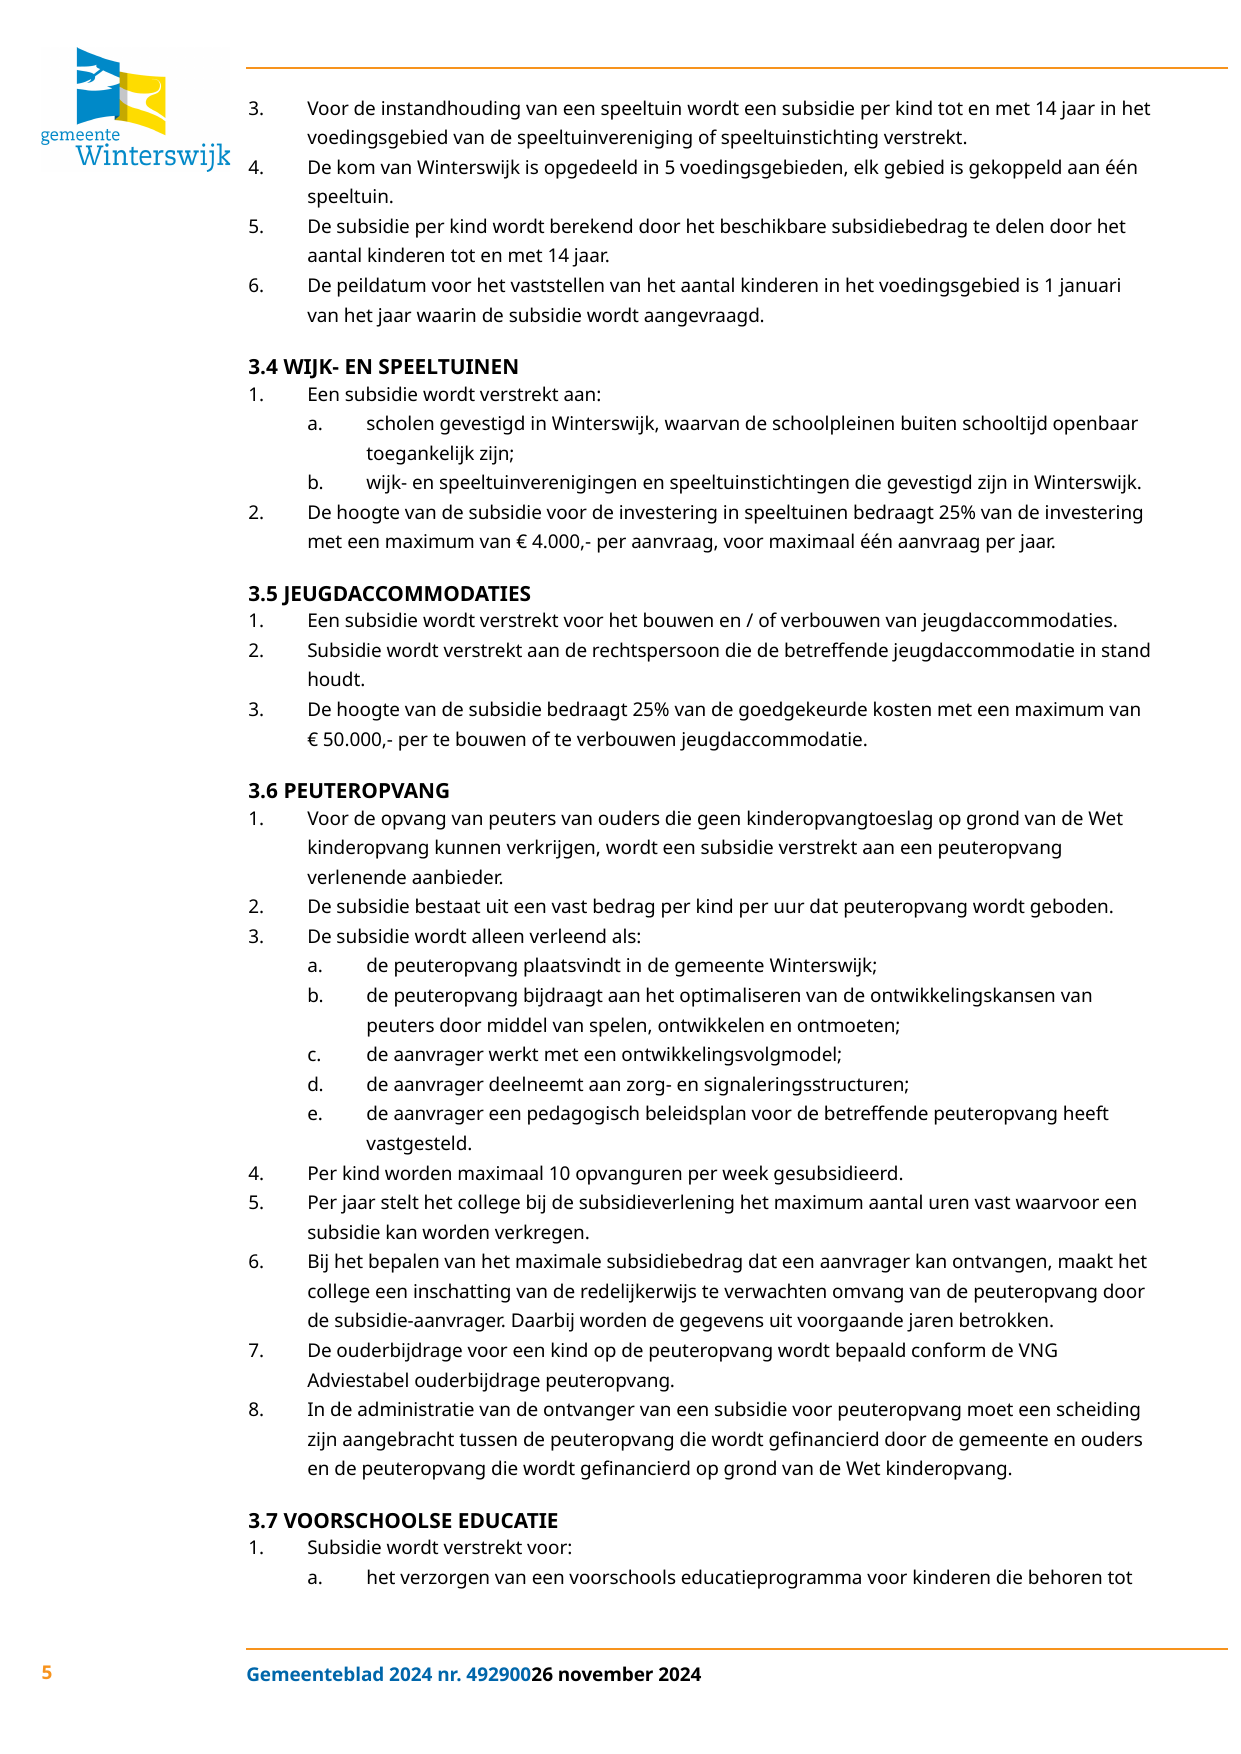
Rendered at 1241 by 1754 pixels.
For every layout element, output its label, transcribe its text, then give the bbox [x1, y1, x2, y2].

list de peuteropvang bijdraagt aan het optimaliseren van de ontwikkelingskansen van peuters door middel van spelen, ontwikkelen en ontmoeten; [307, 982, 1152, 1037]
list Per kind worden maximaal 10 opvanguren per week gesubsidieerd. [248, 1160, 1152, 1185]
list Voor de instandhouding van een speeltuin wordt een subsidie per kind tot en met 14 jaar in het voedingsgebied van de speeltuinvereniging of speeltuinstichting verstrekt. [248, 95, 1152, 150]
list Een subsidie wordt verstrekt aan: [248, 381, 1152, 406]
list De subsidie wordt alleen verleend als: [248, 923, 1152, 949]
list Voor de opvang van peuters van ouders die geen kinderopvangtoeslag op grond van de Wet kinderopvang kunnen verkrijgen, wordt een subsidie verstrekt aan een peuteropvang verlenende aanbieder. [248, 805, 1152, 889]
list Bij het bepalen van het maximale subsidiebedrag dat een aanvrager kan ontvangen, maakt het college een inschatting van de redelijkerwijs te verwachten omvang van de peuteropvang door de subsidie-aanvrager. Daarbij worden de gegevens uit voorgaande jaren betrokken. [248, 1248, 1152, 1333]
text 3.6 PEUTEROPVANG [248, 776, 1152, 805]
list de aanvrager deelneemt aan zorg- en signaleringsstructuren; [307, 1071, 1152, 1097]
list Een subsidie wordt verstrekt voor het bouwen en / of verbouwen van jeugdaccommodaties. [248, 607, 1152, 633]
list Per jaar stelt het college bij de subsidieverlening het maximum aantal uren vast waarvoor een subsidie kan worden verkregen. [248, 1189, 1152, 1244]
list De subsidie per kind wordt berekend door het beschikbare subsidiebedrag te delen door het aantal kinderen tot en met 14 jaar. [248, 213, 1152, 268]
list de peuteropvang plaatsvindt in de gemeente Winterswijk; [307, 953, 1152, 978]
list De kom van Winterswijk is opgedeeld in 5 voedingsgebieden, elk gebied is gekoppeld aan één speeltuin. [248, 154, 1152, 209]
list De ouderbijdrage voor een kind op de peuteropvang wordt bepaald conform de VNG Adviestabel ouderbijdrage peuteropvang. [248, 1337, 1152, 1392]
list het verzorgen van een voorschools educatieprogramma voor kinderen die behoren tot [307, 1564, 1152, 1590]
list Subsidie wordt verstrekt voor: [248, 1534, 1152, 1560]
list De peildatum voor het vaststellen van het aantal kinderen in het voedingsgebied is 1 januari van het jaar waarin de subsidie wordt aangevraagd. [248, 272, 1152, 328]
text 3.4 WIJK- EN SPEELTUINEN [248, 352, 1152, 381]
picture [225, 153, 231, 162]
text 3.5 JEUGDACCOMMODATIES [248, 579, 1152, 607]
list de aanvrager werkt met een ontwikkelingsvolgmodel; [307, 1041, 1152, 1067]
list De hoogte van de subsidie voor de investering in speeltuinen bedraagt 25% van de investering met een maximum van € 4.000,- per aanvraag, voor maximaal één aanvraag per jaar. [248, 499, 1152, 554]
list In de administratie van de ontvanger van een subsidie voor peuteropvang moet een scheiding zijn aangebracht tussen de peuteropvang die wordt gefinancierd door de gemeente en ouders en de peuteropvang die wordt gefinancierd op grond van de Wet kinderopvang. [248, 1396, 1152, 1481]
list De subsidie bestaat uit een vast bedrag per kind per uur dat peuteropvang wordt geboden. [248, 893, 1152, 919]
list wijk- en speeltuinverenigingen en speeltuinstichtingen die gevestigd zijn in Winterswijk. [307, 469, 1152, 495]
list Subsidie wordt verstrekt aan de rechtspersoon die de betreffende jeugdaccommodatie in stand houdt. [248, 637, 1152, 692]
list de aanvrager een pedagogisch beleidsplan voor de betreffende peuteropvang heeft vastgesteld. [307, 1101, 1152, 1156]
list De hoogte van de subsidie bedraagt 25% van de goedgekeurde kosten met een maximum van € 50.000,- per te bouwen of te verbouwen jeugdaccommodatie. [248, 696, 1152, 752]
picture [41, 47, 231, 172]
list scholen gevestigd in Winterswijk, waarvan de schoolpleinen buiten schooltijd openbaar toegankelijk zijn; [307, 410, 1152, 466]
text 3.7 VOORSCHOOLSE EDUCATIE [248, 1506, 1152, 1534]
